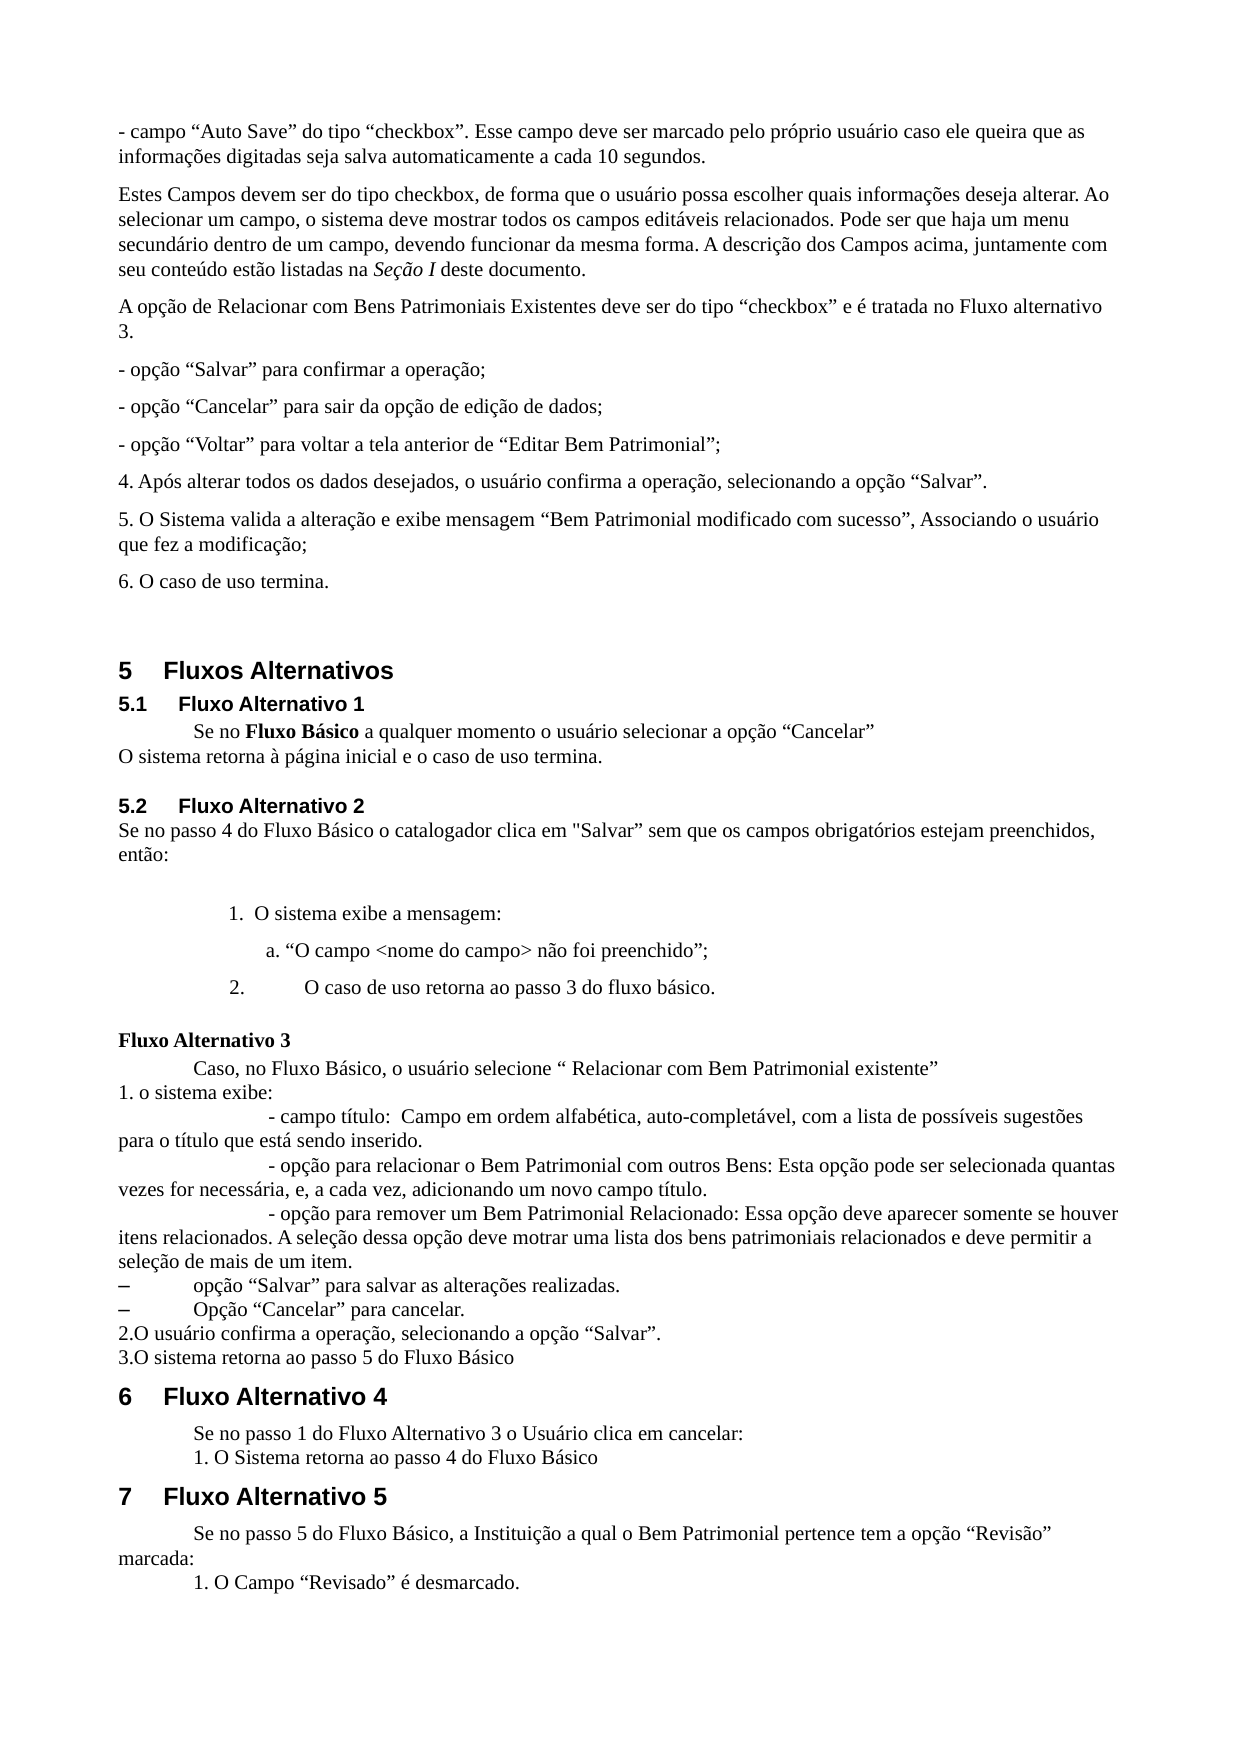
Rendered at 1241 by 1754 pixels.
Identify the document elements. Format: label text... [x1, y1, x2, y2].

text 1. o sistema exibe: [118, 1080, 1122, 1104]
text Fluxo Alternativo 3 [118, 1027, 1122, 1052]
text - campo título: Campo em ordem alfabética, auto-completável, com a lista de possíveis sugestões para o título que está sendo inserido. [118, 1104, 1122, 1152]
text Estes Campos devem ser do tipo checkbox, de forma que o usuário possa escolher quais informações deseja alterar. Ao selecionar um campo, o sistema deve mostrar todos os campos editáveis relacionados. Pode ser que haja um menu secundário dentro de um campo, devendo funcionar da mesma forma. A descrição dos Campos acima, juntamente com seu conteúdo estão listadas na Seção I deste documento. [118, 181, 1122, 281]
text 2.O usuário confirma a operação, selecionando a opção “Salvar”. [118, 1321, 1122, 1345]
text Se no passo 1 do Fluxo Alternativo 3 o Usuário clica em cancelar: [118, 1417, 1122, 1445]
list opção “Salvar” para salvar as alterações realizadas. [118, 1273, 1122, 1297]
text 1. O Campo “Revisado” é desmarcado. [118, 1570, 1122, 1594]
text - opção para remover um Bem Patrimonial Relacionado: Essa opção deve aparecer somente se houver itens relacionados. A seleção dessa opção deve motrar uma lista dos bens patrimoniais relacionados e deve permitir a seleção de mais de um item. [118, 1201, 1122, 1273]
text - opção “Voltar” para voltar a tela anterior de “Editar Bem Patrimonial”; [118, 431, 1122, 456]
subtitle Fluxo Alternativo 2 [118, 792, 1122, 817]
text Se no passo 4 do Fluxo Básico o catalogador clica em "Salvar” sem que os campos obrigatórios estejam preenchidos, então: [118, 817, 1122, 866]
text a. “O campo <nome do campo> não foi preenchido”; [192, 937, 1122, 962]
text 6. O caso de uso termina. [118, 568, 1122, 593]
text Caso, no Fluxo Básico, o usuário selecione “ Relacionar com Bem Patrimonial existente” [118, 1052, 1122, 1080]
text 5. O Sistema valida a alteração e exibe mensagem “Bem Patrimonial modificado com sucesso”, Associando o usuário que fez a modificação; [118, 506, 1122, 556]
text - campo “Auto Save” do tipo “checkbox”. Esse campo deve ser marcado pelo próprio usuário caso ele queira que as informações digitadas seja salva automaticamente a cada 10 segundos. [118, 118, 1122, 168]
list O caso de uso retorna ao passo 3 do fluxo básico. [229, 975, 1122, 999]
list Opção “Cancelar” para cancelar. [118, 1297, 1122, 1321]
text - opção para relacionar o Bem Patrimonial com outros Bens: Esta opção pode ser selecionada quantas vezes for necessária, e, a cada vez, adicionando um novo campo título. [118, 1152, 1122, 1201]
subtitle Fluxo Alternativo 1 [118, 691, 1122, 716]
text 1. O sistema exibe a mensagem: [223, 900, 1122, 925]
text 3.O sistema retorna ao passo 5 do Fluxo Básico [118, 1345, 1122, 1369]
text 4. Após alterar todos os dados desejados, o usuário confirma a operação, selecionando a opção “Salvar”. [118, 468, 1122, 493]
text A opção de Relacionar com Bens Patrimoniais Existentes deve ser do tipo “checkbox” e é tratada no Fluxo alternativo 3. [118, 293, 1122, 343]
text - opção “Cancelar” para sair da opção de edição de dados; [118, 393, 1122, 418]
subtitle Fluxo Alternativo 5 [118, 1482, 1122, 1511]
text 1. O Sistema retorna ao passo 4 do Fluxo Básico [118, 1445, 1122, 1469]
text O sistema retorna à página inicial e o caso de uso termina. [118, 744, 1122, 768]
subtitle Fluxo Alternativo 4 [118, 1382, 1122, 1410]
text Se no passo 5 do Fluxo Básico, a Instituição a qual o Bem Patrimonial pertence tem a opção “Revisão” marcada: [118, 1517, 1122, 1570]
text Se no Fluxo Básico a qualquer momento o usuário selecionar a opção “Cancelar” [118, 716, 1122, 744]
subtitle Fluxos Alternativos [118, 656, 1122, 684]
text - opção “Salvar” para confirmar a operação; [118, 356, 1122, 381]
